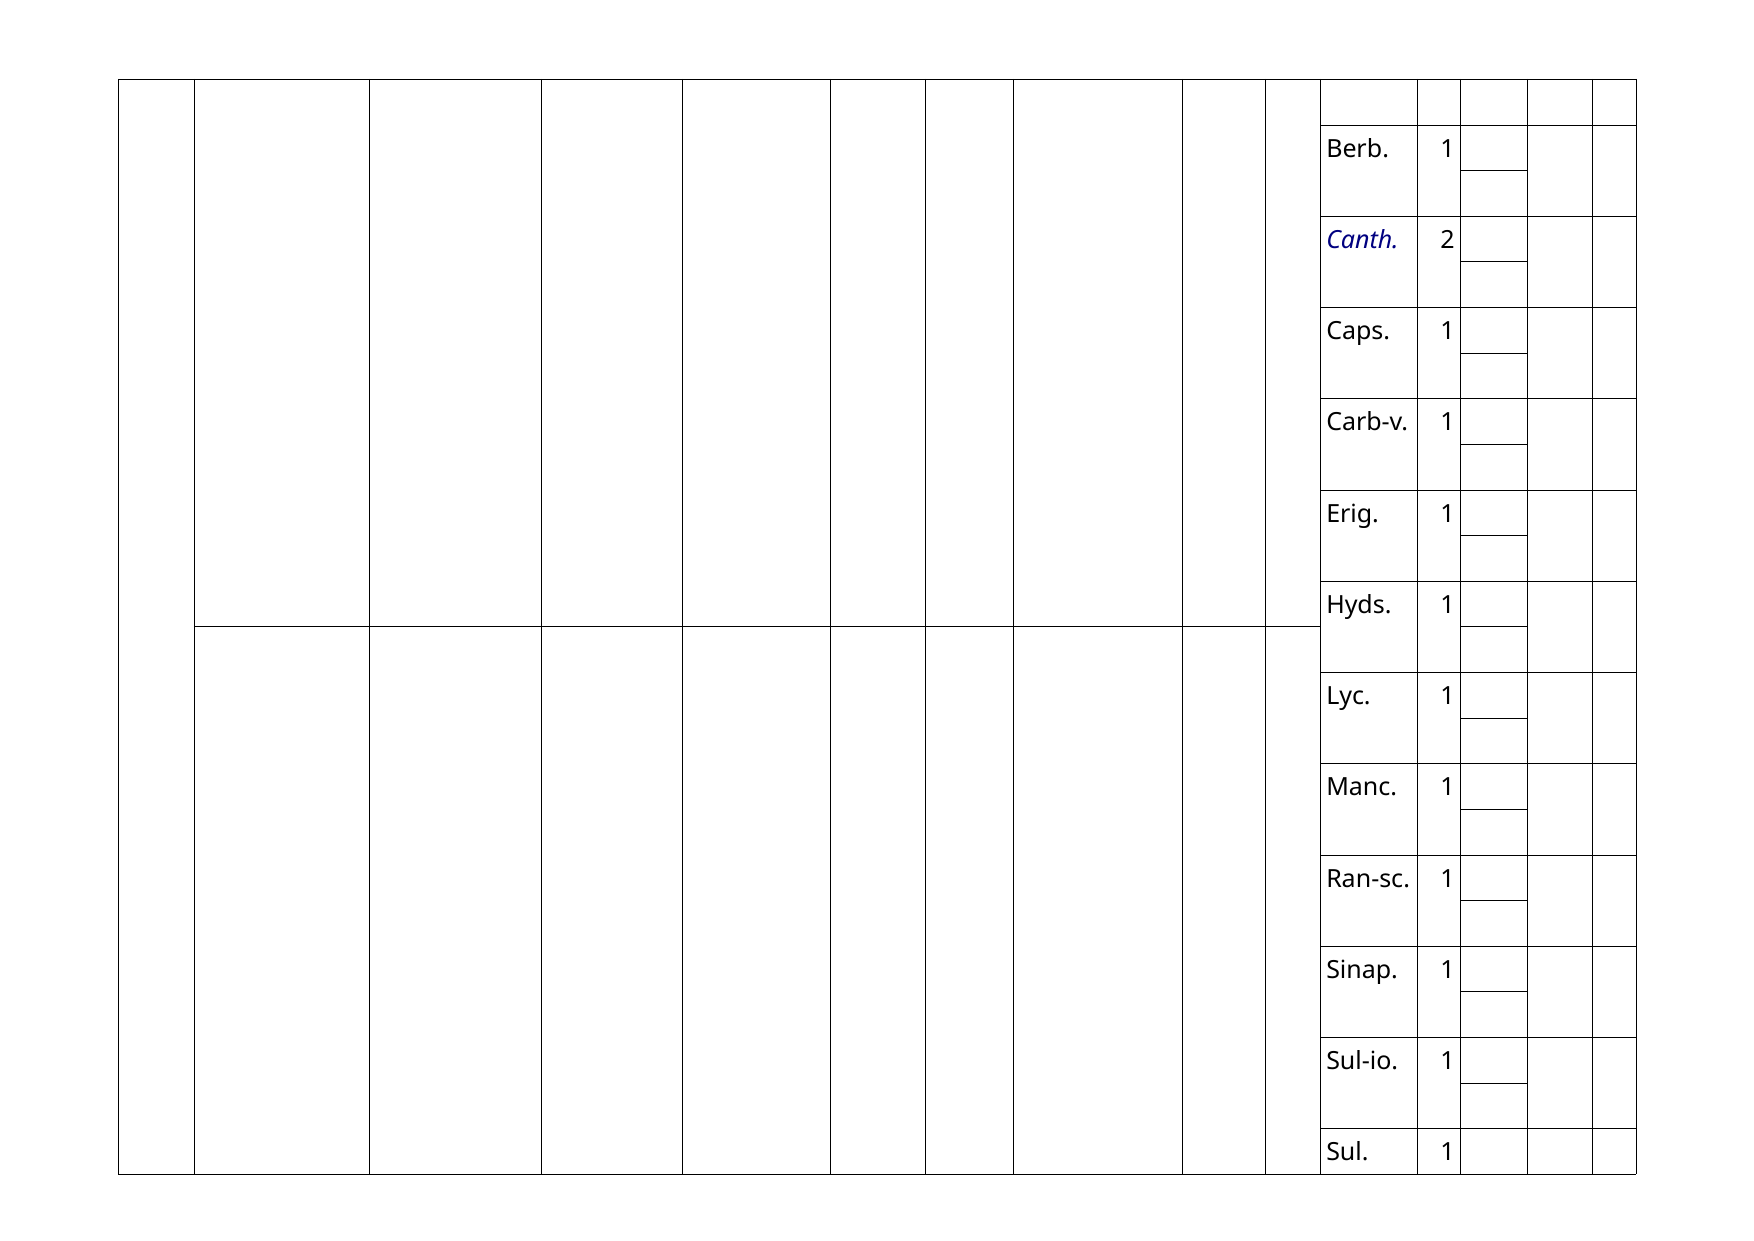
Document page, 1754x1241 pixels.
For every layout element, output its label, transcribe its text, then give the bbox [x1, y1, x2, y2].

table_cell [1593, 491, 1636, 581]
table_cell [1593, 856, 1636, 946]
table_cell [1461, 354, 1527, 398]
table_cell 1 [1418, 582, 1460, 672]
table_cell Sinap. [1321, 947, 1417, 1037]
table_cell [1528, 80, 1592, 124]
table_cell 1 [1418, 399, 1460, 489]
table_cell [1593, 126, 1636, 216]
table_cell [1461, 308, 1527, 353]
table_cell 1 [1418, 308, 1460, 398]
table_cell [1014, 627, 1182, 1174]
table_cell [1461, 764, 1527, 809]
table_cell [1183, 80, 1265, 626]
table_cell [1183, 627, 1265, 1174]
table_cell [1461, 627, 1527, 672]
table_cell [926, 80, 1013, 626]
table_cell [195, 627, 369, 1174]
table_cell [683, 80, 830, 626]
table_cell 1 [1418, 764, 1460, 854]
table_cell [1528, 947, 1592, 1037]
table_cell [1461, 399, 1527, 444]
table_cell [1461, 1038, 1527, 1083]
table_cell [1528, 126, 1592, 216]
table_cell [1266, 627, 1320, 1174]
table_cell Hyds. [1321, 582, 1417, 672]
table_cell [1593, 947, 1636, 1037]
table_cell [1461, 445, 1527, 489]
table_cell Canth. [1321, 217, 1417, 307]
table_cell [1014, 80, 1182, 626]
table_cell Sul. [1321, 1129, 1417, 1174]
table_cell Erig. [1321, 491, 1417, 581]
table_cell 1 [1418, 856, 1460, 946]
table_cell [1593, 673, 1636, 763]
table_cell [1528, 308, 1592, 398]
table_cell [1593, 217, 1636, 307]
table_cell [542, 80, 682, 626]
table_cell [119, 80, 194, 1174]
table_cell 1 [1418, 491, 1460, 581]
table_cell [1321, 80, 1417, 124]
table_cell [1593, 764, 1636, 854]
table_cell [1461, 262, 1527, 307]
table_cell [370, 627, 541, 1174]
table_cell [1528, 1038, 1592, 1128]
table_cell 1 [1418, 673, 1460, 763]
table_cell [1593, 308, 1636, 398]
table_cell Ran-sc. [1321, 856, 1417, 946]
table_cell [1593, 1129, 1636, 1174]
table_cell [1461, 992, 1527, 1037]
table_cell [1593, 1038, 1636, 1128]
table_cell [542, 627, 682, 1174]
table_cell [1528, 217, 1592, 307]
table_cell [1461, 810, 1527, 854]
table_cell [1461, 856, 1527, 900]
table_cell Sul-io. [1321, 1038, 1417, 1128]
table_cell Carb-v. [1321, 399, 1417, 489]
table_cell 1 [1418, 1038, 1460, 1128]
table_cell [831, 627, 925, 1174]
table_cell [1461, 1129, 1527, 1174]
table_cell [683, 627, 830, 1174]
table_cell 1 [1418, 1129, 1460, 1174]
table_cell [1418, 80, 1460, 124]
table_cell Lyc. [1321, 673, 1417, 763]
table_cell [1528, 1129, 1592, 1174]
table_cell [1593, 399, 1636, 489]
table_cell [1266, 80, 1320, 626]
table_cell [1461, 536, 1527, 581]
table_cell [926, 627, 1013, 1174]
table_cell [370, 80, 541, 626]
table_cell [1461, 719, 1527, 763]
table_cell [1461, 126, 1527, 170]
table_cell [1461, 80, 1527, 124]
table_cell 1 [1418, 126, 1460, 216]
table_cell [195, 80, 369, 626]
table_cell [1461, 1084, 1527, 1128]
table_cell [1528, 764, 1592, 854]
table_cell 2 [1418, 217, 1460, 307]
table_cell Berb. [1321, 126, 1417, 216]
table_cell [1461, 491, 1527, 535]
table_cell Manc. [1321, 764, 1417, 854]
table_cell [1528, 491, 1592, 581]
table_cell [1461, 901, 1527, 946]
table_cell [1461, 217, 1527, 261]
table_cell [831, 80, 925, 626]
table_cell [1528, 673, 1592, 763]
table_cell [1528, 399, 1592, 489]
table_cell [1528, 856, 1592, 946]
table_cell [1461, 673, 1527, 718]
table_cell Caps. [1321, 308, 1417, 398]
table_cell 1 [1418, 947, 1460, 1037]
table_cell [1461, 947, 1527, 991]
table_cell [1461, 171, 1527, 216]
table_cell [1461, 582, 1527, 626]
table_cell [1593, 582, 1636, 672]
table_cell [1593, 80, 1636, 124]
table_cell [1528, 582, 1592, 672]
